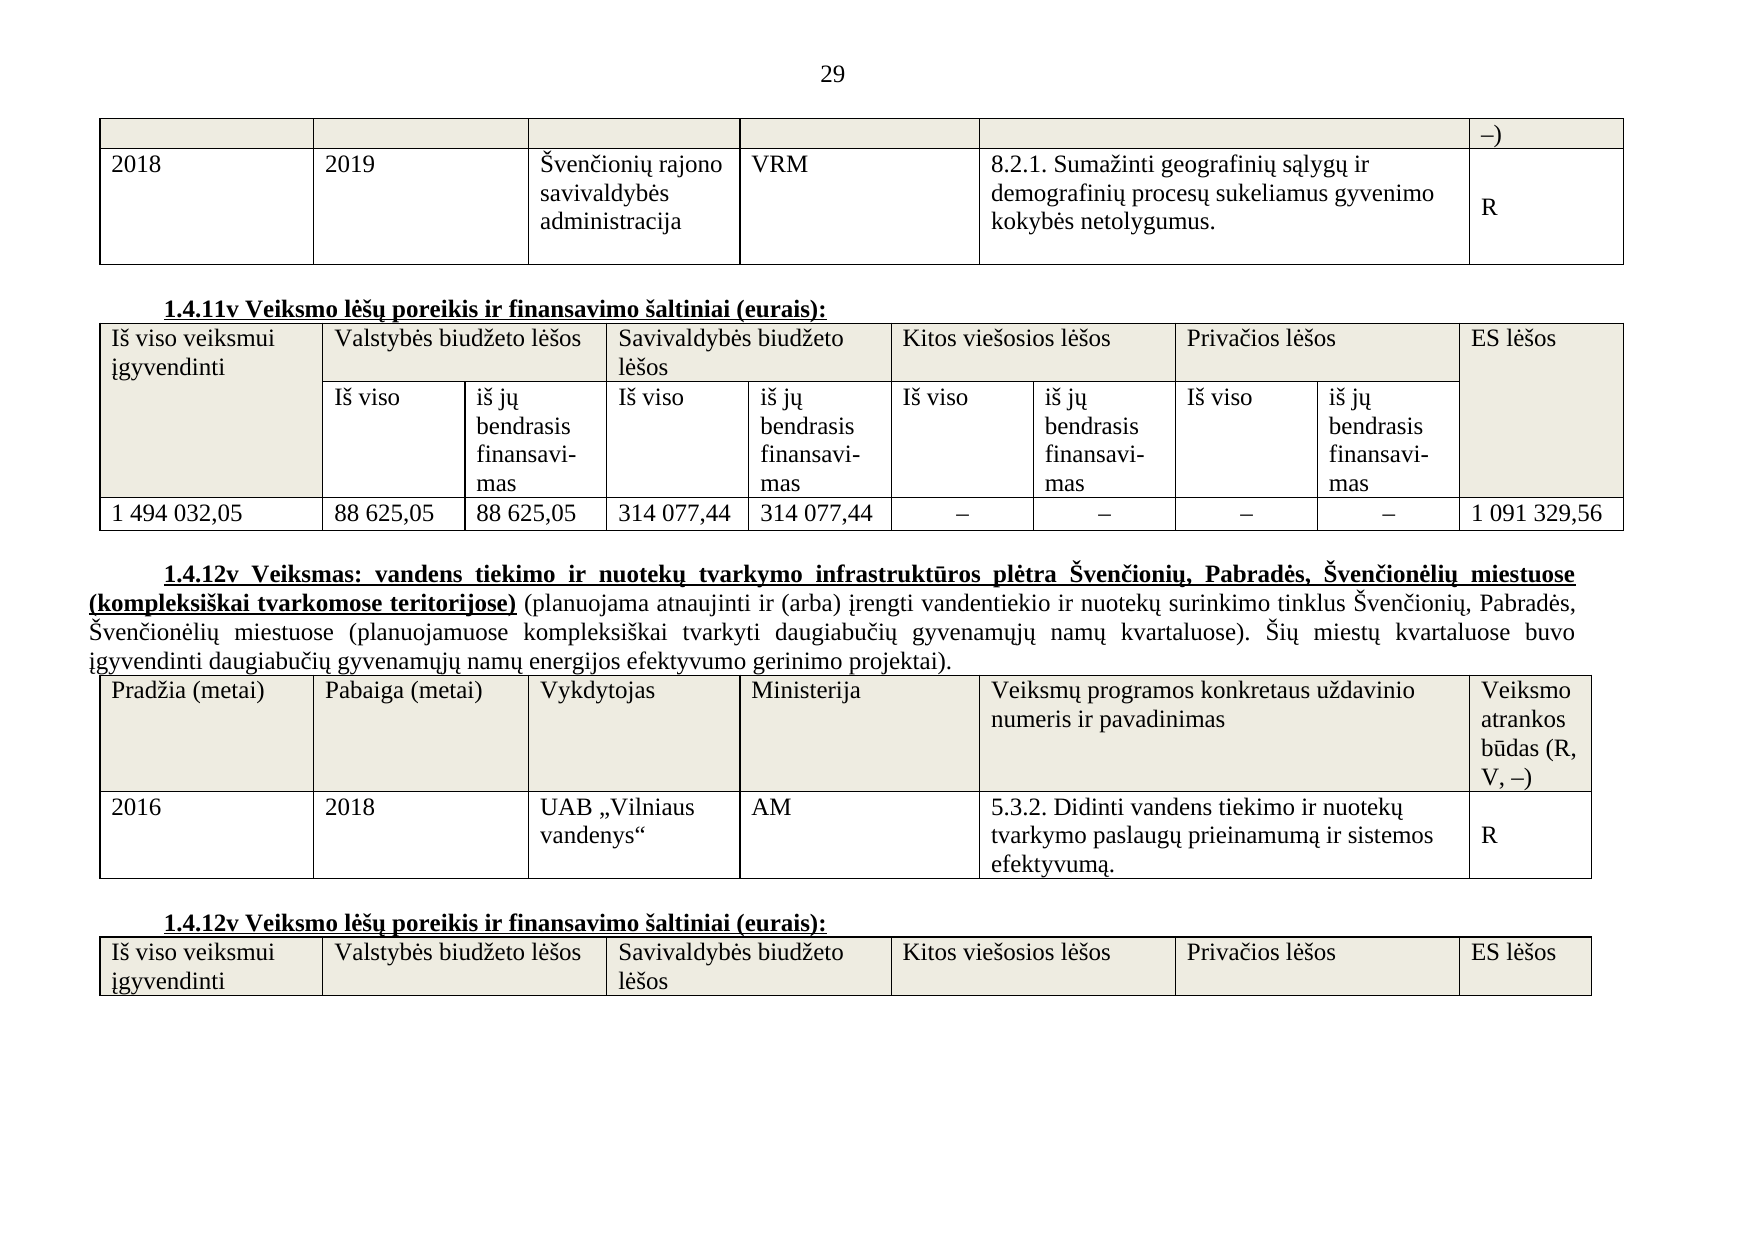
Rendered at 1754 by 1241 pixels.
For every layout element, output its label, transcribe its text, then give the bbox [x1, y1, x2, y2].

table_header [980, 119, 1469, 148]
table_header Valstybės biudžeto lėšos [323, 324, 606, 381]
table_cell 2018 [314, 792, 528, 878]
table_header [314, 119, 528, 148]
table_cell iš jų bendrasis finansavi- mas [1318, 382, 1459, 497]
table_header –) [1470, 119, 1623, 148]
table_header Pradžia (metai) [101, 676, 313, 791]
table_cell 8.2.1. Sumažinti geografinių sąlygų ir demografinių procesų sukeliamus gyvenimo kokybės netolygumus. [980, 149, 1469, 264]
table_cell 2019 [314, 149, 528, 264]
table_header Pabaiga (metai) [314, 676, 528, 791]
table_cell – [1034, 498, 1175, 530]
table_cell 88 625,05 [466, 498, 606, 530]
table_header Ministerija [741, 676, 979, 791]
table_cell 2018 [101, 149, 313, 264]
table_cell 5.3.2. Didinti vandens tiekimo ir nuotekų tvarkymo paslaugų prieinamumą ir sistemos efektyvumą. [980, 792, 1469, 878]
table_cell – [1176, 498, 1317, 530]
table_cell – [892, 498, 1033, 530]
table_header ES lėšos [1460, 324, 1623, 497]
table_header Veiksmų programos konkretaus uždavinio numeris ir pavadinimas [980, 676, 1469, 791]
text 1.4.12v Veiksmas: vandens tiekimo ir nuotekų tvarkymo infrastruktūros plėtra Švenčionių, Pabradės, Švenčionėlių miestuose (kompleksiškai tvarkomose teritorijose) (planuojama atnaujinti ir (arba) įrengti vandentiekio ir nuotekų surinkimo tinklus Švenčionių, Pabradės, Švenčionėlių miestuose (planuojamuose kompleksiškai tvarkyti daugiabučių gyvenamųjų namų kvartaluose). Šių miestų kvartaluose buvo įgyvendinti daugiabučių gyvenamųjų namų energijos efektyvumo gerinimo projektai). [89, 559, 1577, 674]
table_cell Iš viso [1176, 382, 1317, 497]
table_cell R [1470, 149, 1623, 264]
table_header Kitos viešosios lėšos [892, 938, 1175, 995]
table_cell R [1470, 792, 1591, 878]
text 1.4.11v Veiksmo lėšų poreikis ir finansavimo šaltiniai (eurais): [89, 294, 1577, 322]
table_header Savivaldybės biudžeto lėšos [607, 324, 891, 381]
table_cell AM [741, 792, 979, 878]
table_header Vykdytojas [529, 676, 739, 791]
table_header [741, 119, 979, 148]
table_header Savivaldybės biudžeto lėšos [607, 938, 891, 995]
table_cell iš jų bendrasis finansavi- mas [1034, 382, 1175, 497]
table_cell – [1318, 498, 1459, 530]
table_cell Švenčionių rajono savivaldybės administracija [529, 149, 739, 264]
table_header Iš viso veiksmui įgyvendinti [101, 938, 322, 995]
table_header Veiksmo atrankos būdas (R, V, –) [1470, 676, 1591, 791]
table_cell UAB „Vilniaus vandenys“ [529, 792, 739, 878]
table_header Valstybės biudžeto lėšos [323, 938, 606, 995]
table_header ES lėšos [1460, 938, 1591, 995]
table_cell 314 077,44 [749, 498, 891, 530]
table_cell Iš viso [892, 382, 1033, 497]
table_cell VRM [741, 149, 979, 264]
table_cell iš jų bendrasis finansavi- mas [466, 382, 606, 497]
table_cell Iš viso [607, 382, 748, 497]
table_cell 2016 [101, 792, 313, 878]
table_header Privačios lėšos [1176, 324, 1459, 381]
table_header [101, 119, 313, 148]
table_cell iš jų bendrasis finansavi- mas [749, 382, 891, 497]
table_cell 1 494 032,05 [101, 498, 322, 530]
table_cell 88 625,05 [323, 498, 464, 530]
table_header Iš viso veiksmui įgyvendinti [101, 324, 322, 497]
table_cell 314 077,44 [607, 498, 748, 530]
table_header [529, 119, 739, 148]
table_header Privačios lėšos [1176, 938, 1459, 995]
text 1.4.12v Veiksmo lėšų poreikis ir finansavimo šaltiniai (eurais): [89, 908, 1577, 936]
table_cell 1 091 329,56 [1460, 498, 1623, 530]
table_header Kitos viešosios lėšos [892, 324, 1175, 381]
table_cell Iš viso [323, 382, 464, 497]
